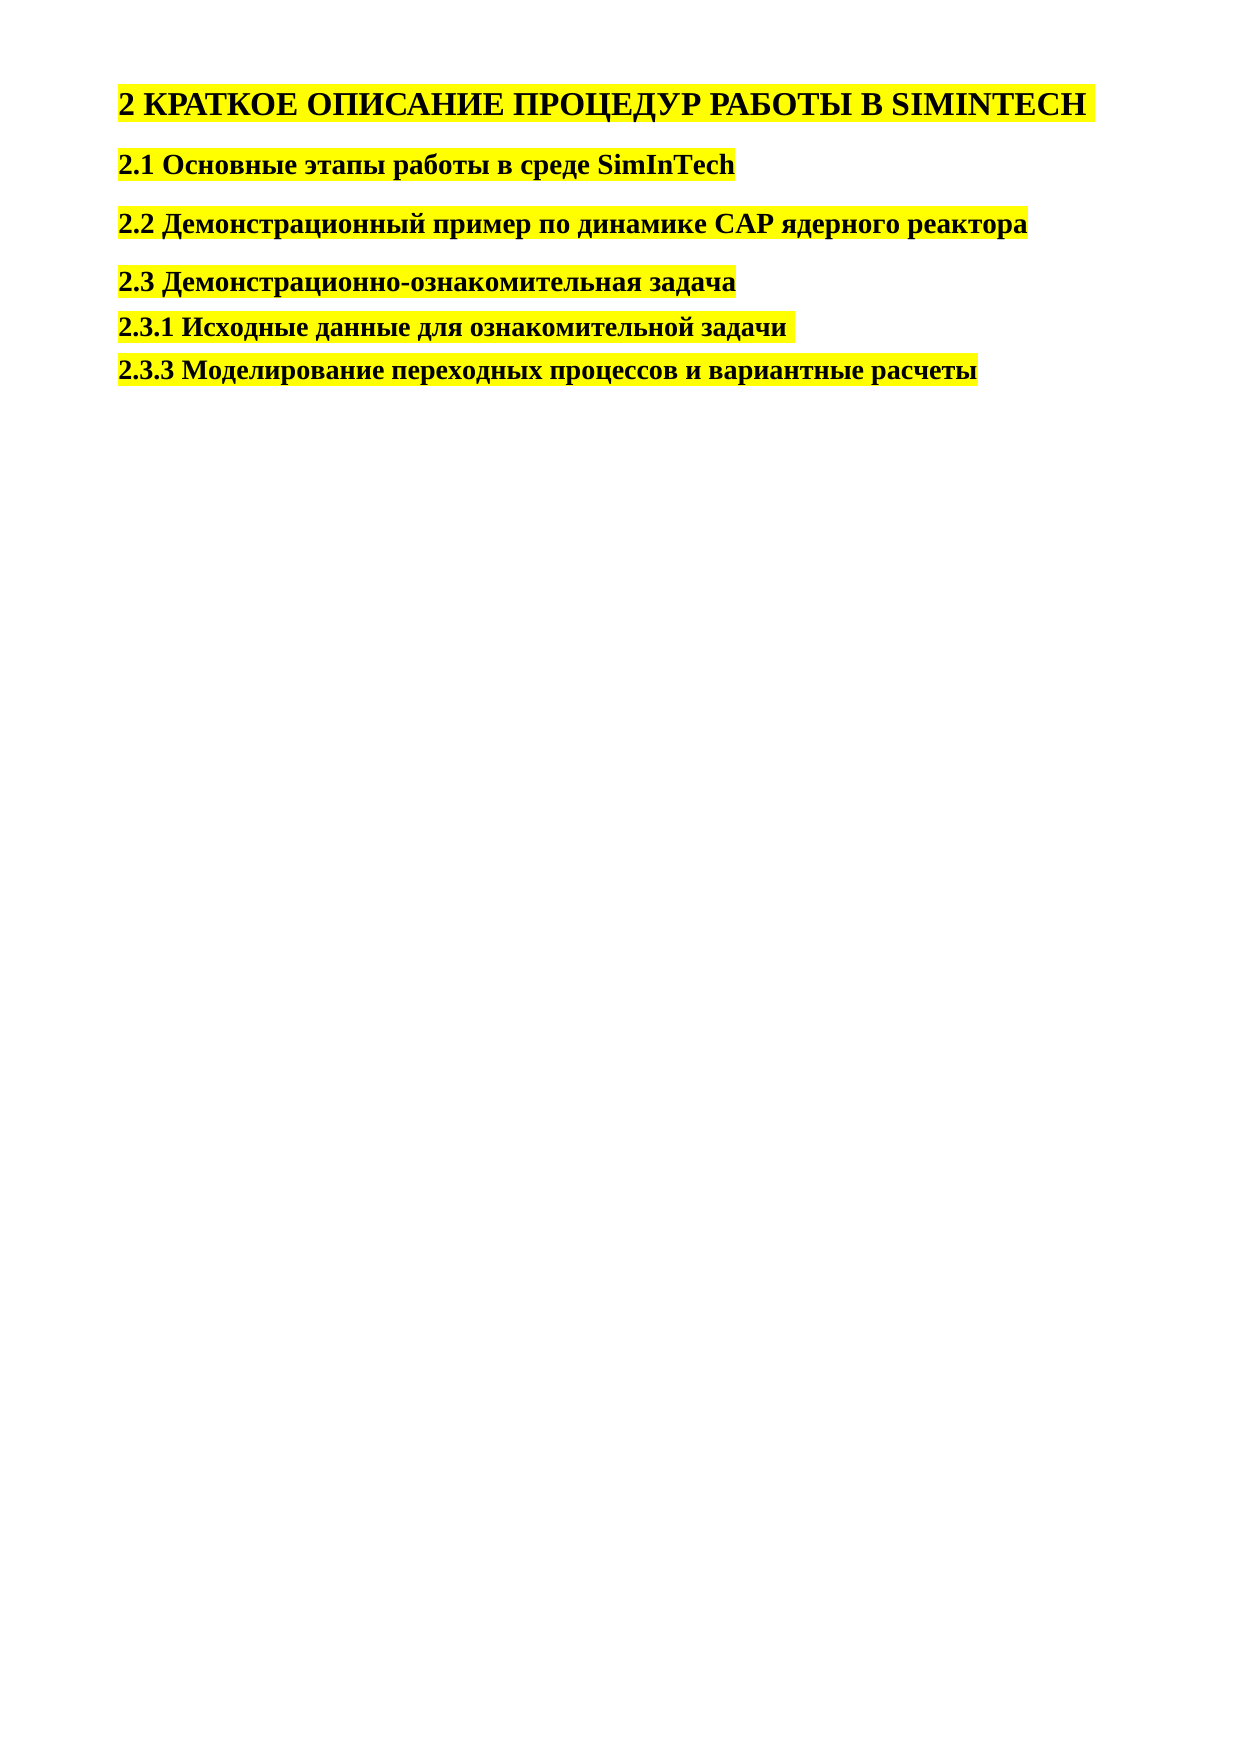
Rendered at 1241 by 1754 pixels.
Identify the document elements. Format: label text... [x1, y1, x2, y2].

subtitle 2.3.3 Моделирование переходных процессов и вариантные расчеты [118, 353, 1181, 386]
subtitle 2.2 Демонстрационный пример по динамике САР ядерного реактора [118, 206, 1181, 239]
subtitle 2.1 Основные этапы работы в среде SimInTech [118, 147, 1181, 181]
subtitle 2 КРАТКОЕ ОПИСАНИЕ ПРОЦЕДУР РАБОТЫ В SIMINTECH [118, 84, 1181, 122]
subtitle 2.3.1 Исходные данные для ознакомительной задачи [118, 311, 1181, 343]
subtitle 2.3 Демонстрационно-ознакомительная задача [118, 264, 1181, 298]
